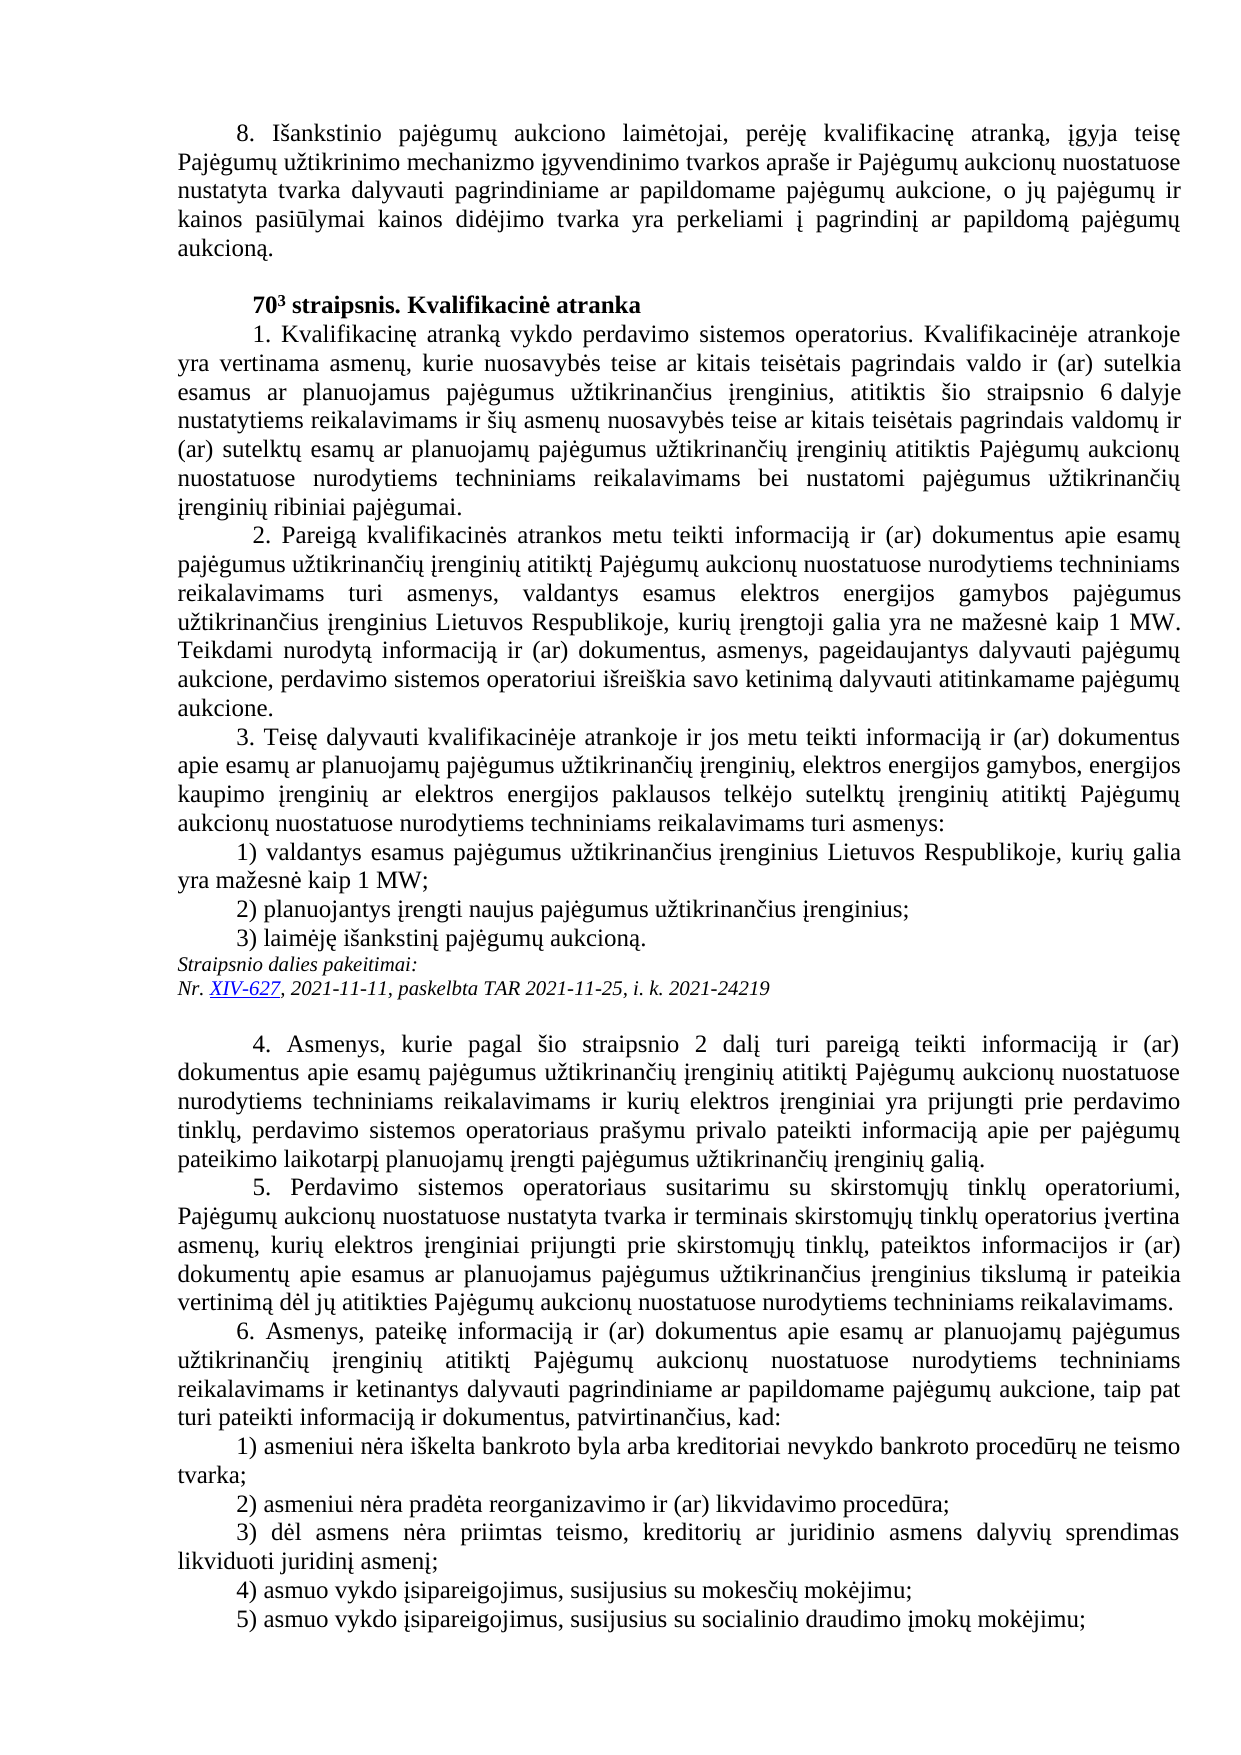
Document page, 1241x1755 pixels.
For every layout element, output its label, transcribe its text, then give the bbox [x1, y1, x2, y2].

text Nr. XIV-627, 2021-11-11, paskelbta TAR 2021-11-25, i. k. 2021-24219 [177, 976, 1181, 1000]
text 2) planuojantys įrengti naujus pajėgumus užtikrinančius įrenginius; [177, 894, 1181, 923]
text 8. Išankstinio pajėgumų aukciono laimėtojai, perėję kvalifikacinę atranką, įgyja teisę Pajėgumų užtikrinimo mechanizmo įgyvendinimo tvarkos apraše ir Pajėgumų aukcionų nuostatuose nustatyta tvarka dalyvauti pagrindiniame ar papildomame pajėgumų aukcione, o jų pajėgumų ir kainos pasiūlymai kainos didėjimo tvarka yra perkeliami į pagrindinį ar papildomą pajėgumų aukcioną. [177, 118, 1181, 262]
text 703 straipsnis. Kvalifikacinė atranka [177, 291, 1181, 319]
text 3) dėl asmens nėra priimtas teismo, kreditorių ar juridinio asmens dalyvių sprendimas likviduoti juridinį asmenį; [177, 1517, 1181, 1575]
text 1. Kvalifikacinę atranką vykdo perdavimo sistemos operatorius. Kvalifikacinėje atrankoje yra vertinama asmenų, kurie nuosavybės teise ar kitais teisėtais pagrindais valdo ir (ar) sutelkia esamus ar planuojamus pajėgumus užtikrinančius įrenginius, atitiktis šio straipsnio 6 dalyje nustatytiems reikalavimams ir šių asmenų nuosavybės teise ar kitais teisėtais pagrindais valdomų ir (ar) sutelktų esamų ar planuojamų pajėgumus užtikrinančių įrenginių atitiktis Pajėgumų aukcionų nuostatuose nurodytiems techniniams reikalavimams bei nustatomi pajėgumus užtikrinančių įrenginių ribiniai pajėgumai. [177, 319, 1181, 521]
text 3) laimėję išankstinį pajėgumų aukcioną. [177, 923, 1181, 952]
text 2. Pareigą kvalifikacinės atrankos metu teikti informaciją ir (ar) dokumentus apie esamų pajėgumus užtikrinančių įrenginių atitiktį Pajėgumų aukcionų nuostatuose nurodytiems techniniams reikalavimams turi asmenys, valdantys esamus elektros energijos gamybos pajėgumus užtikrinančius įrenginius Lietuvos Respublikoje, kurių įrengtoji galia yra ne mažesnė kaip 1 MW. Teikdami nurodytą informaciją ir (ar) dokumentus, asmenys, pageidaujantys dalyvauti pajėgumų aukcione, perdavimo sistemos operatoriui išreiškia savo ketinimą dalyvauti atitinkamame pajėgumų aukcione. [177, 521, 1181, 722]
text 6. Asmenys, pateikę informaciją ir (ar) dokumentus apie esamų ar planuojamų pajėgumus užtikrinančių įrenginių atitiktį Pajėgumų aukcionų nuostatuose nurodytiems techniniams reikalavimams ir ketinantys dalyvauti pagrindiniame ar papildomame pajėgumų aukcione, taip pat turi pateikti informaciją ir dokumentus, patvirtinančius, kad: [177, 1316, 1181, 1431]
text 4) asmuo vykdo įsipareigojimus, susijusius su mokesčių mokėjimu; [177, 1575, 1181, 1604]
text 3. Teisę dalyvauti kvalifikacinėje atrankoje ir jos metu teikti informaciją ir (ar) dokumentus apie esamų ar planuojamų pajėgumus užtikrinančių įrenginių, elektros energijos gamybos, energijos kaupimo įrenginių ar elektros energijos paklausos telkėjo sutelktų įrenginių atitiktį Pajėgumų aukcionų nuostatuose nurodytiems techniniams reikalavimams turi asmenys: [177, 722, 1181, 837]
text 5. Perdavimo sistemos operatoriaus susitarimu su skirstomųjų tinklų operatoriumi, Pajėgumų aukcionų nuostatuose nustatyta tvarka ir terminais skirstomųjų tinklų operatorius įvertina asmenų, kurių elektros įrenginiai prijungti prie skirstomųjų tinklų, pateiktos informacijos ir (ar) dokumentų apie esamus ar planuojamus pajėgumus užtikrinančius įrenginius tikslumą ir pateikia vertinimą dėl jų atitikties Pajėgumų aukcionų nuostatuose nurodytiems techniniams reikalavimams. [177, 1172, 1181, 1316]
text 1) valdantys esamus pajėgumus užtikrinančius įrenginius Lietuvos Respublikoje, kurių galia yra mažesnė kaip 1 MW; [177, 837, 1181, 894]
text 1) asmeniui nėra iškelta bankroto byla arba kreditoriai nevykdo bankroto procedūrų ne teismo tvarka; [177, 1431, 1181, 1489]
text 4. Asmenys, kurie pagal šio straipsnio 2 dalį turi pareigą teikti informaciją ir (ar) dokumentus apie esamų pajėgumus užtikrinančių įrenginių atitiktį Pajėgumų aukcionų nuostatuose nurodytiems techniniams reikalavimams ir kurių elektros įrenginiai yra prijungti prie perdavimo tinklų, perdavimo sistemos operatoriaus prašymu privalo pateikti informaciją apie per pajėgumų pateikimo laikotarpį planuojamų įrengti pajėgumus užtikrinančių įrenginių galią. [177, 1029, 1181, 1172]
text 5) asmuo vykdo įsipareigojimus, susijusius su socialinio draudimo įmokų mokėjimu; [177, 1604, 1181, 1632]
text Straipsnio dalies pakeitimai: [177, 952, 1181, 976]
text 2) asmeniui nėra pradėta reorganizavimo ir (ar) likvidavimo procedūra; [177, 1489, 1181, 1517]
